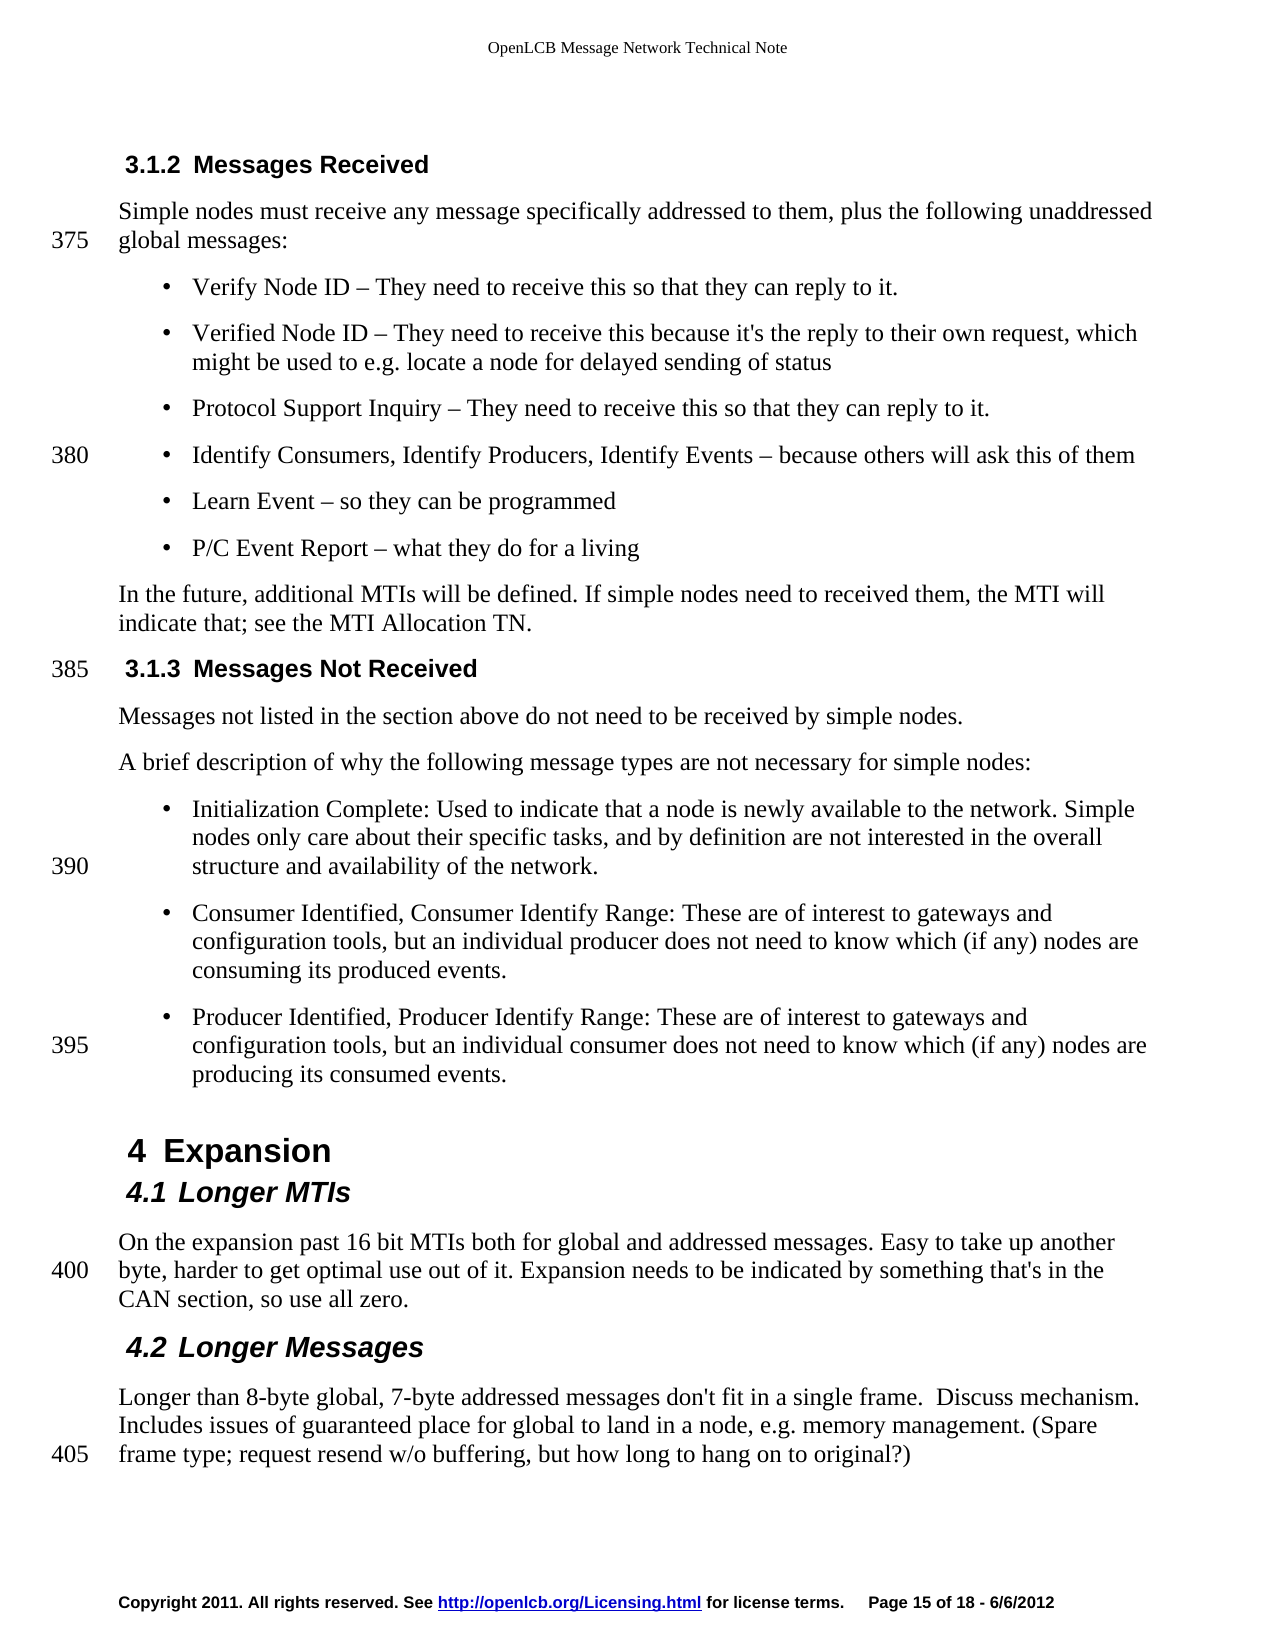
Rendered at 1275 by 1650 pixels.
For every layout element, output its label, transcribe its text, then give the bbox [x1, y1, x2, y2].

list Consumer Identified, Consumer Identify Range: These are of interest to gateways and configuration tools, but an individual producer does not need to know which (if any) nodes are consuming its produced events. [162, 898, 1157, 984]
text On the expansion past 16 bit MTIs both for global and addressed messages. Easy to take up another byte, harder to get optimal use out of it. Expansion needs to be indicated by something that's in the CAN section, so use all zero. [118, 1227, 1157, 1313]
list Identify Consumers, Identify Producers, Identify Events – because others will ask this of them [162, 440, 1157, 468]
list Initialization Complete: Used to indicate that a node is newly available to the network. Simple nodes only care about their specific tasks, and by definition are not interested in the overall structure and availability of the network. [162, 794, 1157, 880]
list P/C Event Report – what they do for a living [162, 533, 1157, 561]
text Simple nodes must receive any message specifically addressed to them, plus the following unaddressed global messages: [118, 196, 1157, 254]
list Learn Event – so they can be programmed [162, 486, 1157, 515]
subtitle Longer MTIs [118, 1175, 1157, 1209]
subtitle Messages Not Received [118, 654, 1157, 683]
text Messages not listed in the section above do not need to be received by simple nodes. [118, 701, 1157, 729]
subtitle Longer Messages [118, 1331, 1157, 1364]
text A brief description of why the following message types are not necessary for simple nodes: [118, 747, 1157, 776]
list Verified Node ID – They need to receive this because it's the reply to their own request, which might be used to e.g. locate a node for delayed sending of status [162, 318, 1157, 376]
subtitle Messages Received [118, 150, 1157, 179]
list Producer Identified, Producer Identify Range: These are of interest to gateways and configuration tools, but an individual consumer does not need to know which (if any) nodes are producing its consumed events. [162, 1002, 1157, 1088]
text In the future, additional MTIs will be defined. If simple nodes need to received them, the MTI will indicate that; see the MTI Allocation TN. [118, 579, 1157, 637]
list Protocol Support Inquiry – They need to receive this so that they can reply to it. [162, 393, 1157, 422]
list Verify Node ID – They need to receive this so that they can reply to it. [162, 272, 1157, 300]
subtitle Expansion [118, 1131, 1157, 1169]
text Longer than 8-byte global, 7-byte addressed messages don't fit in a single frame. Discuss mechanism. Includes issues of guaranteed place for global to land in a node, e.g. memory management. (Spare frame type; request resend w/o buffering, but how long to hang on to original?) [118, 1382, 1157, 1468]
